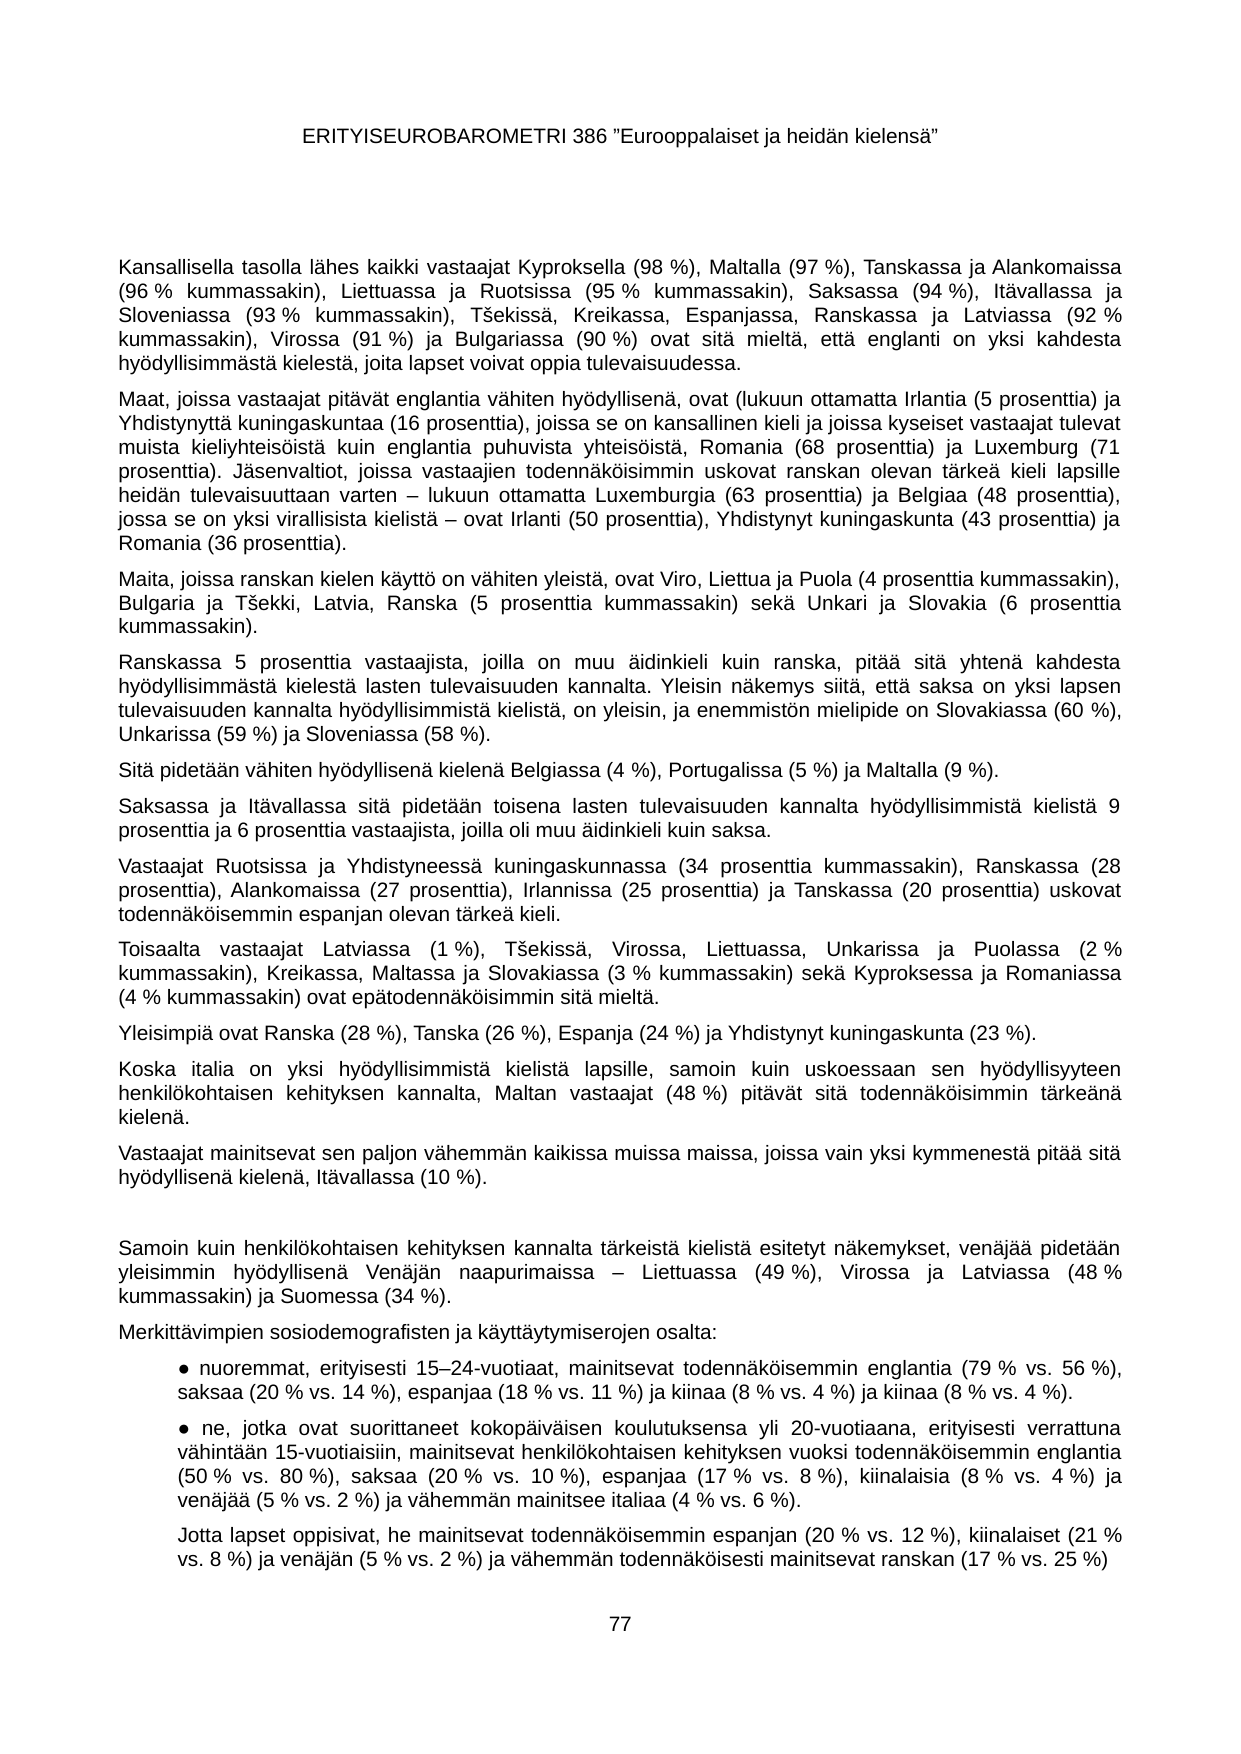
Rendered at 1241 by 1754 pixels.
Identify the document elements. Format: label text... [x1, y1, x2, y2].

text Vastaajat Ruotsissa ja Yhdistyneessä kuningaskunnassa (34 prosenttia kummassakin), Ranskassa (28 prosenttia), Alankomaissa (27 prosenttia), Irlannissa (25 prosenttia) ja Tanskassa (20 prosenttia) uskovat todennäköisemmin espanjan olevan tärkeä kieli. [118, 853, 1122, 925]
text Vastaajat mainitsevat sen paljon vähemmän kaikissa muissa maissa, joissa vain yksi kymmenestä pitää sitä hyödyllisenä kielenä, Itävallassa (10 %). [118, 1141, 1122, 1188]
text Saksassa ja Itävallassa sitä pidetään toisena lasten tulevaisuuden kannalta hyödyllisimmistä kielistä 9 prosenttia ja 6 prosenttia vastaajista, joilla oli muu äidinkieli kuin saksa. [118, 794, 1122, 842]
text Yleisimpiä ovat Ranska (28 %), Tanska (26 %), Espanja (24 %) ja Yhdistynyt kuningaskunta (23 %). [118, 1021, 1122, 1045]
text Koska italia on yksi hyödyllisimmistä kielistä lapsille, samoin kuin uskoessaan sen hyödyllisyyteen henkilökohtaisen kehityksen kannalta, Maltan vastaajat (48 %) pitävät sitä todennäköisimmin tärkeänä kielenä. [118, 1057, 1122, 1129]
text Samoin kuin henkilökohtaisen kehityksen kannalta tärkeistä kielistä esitetyt näkemykset, venäjää pidetään yleisimmin hyödyllisenä Venäjän naapurimaissa – Liettuassa (49 %), Virossa ja Latviassa (48 % kummassakin) ja Suomessa (34 %). [118, 1236, 1122, 1308]
text Kansallisella tasolla lähes kaikki vastaajat Kyproksella (98 %), Maltalla (97 %), Tanskassa ja Alankomaissa (96 % kummassakin), Liettuassa ja Ruotsissa (95 % kummassakin), Saksassa (94 %), Itävallassa ja Sloveniassa (93 % kummassakin), Tšekissä, Kreikassa, Espanjassa, Ranskassa ja Latviassa (92 % kummassakin), Virossa (91 %) ja Bulgariassa (90 %) ovat sitä mieltä, että englanti on yksi kahdesta hyödyllisimmästä kielestä, joita lapset voivat oppia tulevaisuudessa. [118, 255, 1122, 375]
text Maat, joissa vastaajat pitävät englantia vähiten hyödyllisenä, ovat (lukuun ottamatta Irlantia (5 prosenttia) ja Yhdistynyttä kuningaskuntaa (16 prosenttia), joissa se on kansallinen kieli ja joissa kyseiset vastaajat tulevat muista kieliyhteisöistä kuin englantia puhuvista yhteisöistä, Romania (68 prosenttia) ja Luxemburg (71 prosenttia). Jäsenvaltiot, joissa vastaajien todennäköisimmin uskovat ranskan olevan tärkeä kieli lapsille heidän tulevaisuuttaan varten – lukuun ottamatta Luxemburgia (63 prosenttia) ja Belgiaa (48 prosenttia), jossa se on yksi virallisista kielistä – ovat Irlanti (50 prosenttia), Yhdistynyt kuningaskunta (43 prosenttia) ja Romania (36 prosenttia). [118, 387, 1122, 554]
text Jotta lapset oppisivat, he mainitsevat todennäköisemmin espanjan (20 % vs. 12 %), kiinalaiset (21 % vs. 8 %) ja venäjän (5 % vs. 2 %) ja vähemmän todennäköisesti mainitsevat ranskan (17 % vs. 25 %) [177, 1523, 1122, 1571]
text ● ne, jotka ovat suorittaneet kokopäiväisen koulutuksensa yli 20-vuotiaana, erityisesti verrattuna vähintään 15-vuotiaisiin, mainitsevat henkilökohtaisen kehityksen vuoksi todennäköisemmin englantia (50 % vs. 80 %), saksaa (20 % vs. 10 %), espanjaa (17 % vs. 8 %), kiinalaisia (8 % vs. 4 %) ja venäjää (5 % vs. 2 %) ja vähemmän mainitsee italiaa (4 % vs. 6 %). [177, 1416, 1122, 1511]
text Merkittävimpien sosiodemografisten ja käyttäytymiserojen osalta: [118, 1320, 1122, 1344]
text Ranskassa 5 prosenttia vastaajista, joilla on muu äidinkieli kuin ranska, pitää sitä yhtenä kahdesta hyödyllisimmästä kielestä lasten tulevaisuuden kannalta. Yleisin näkemys siitä, että saksa on yksi lapsen tulevaisuuden kannalta hyödyllisimmistä kielistä, on yleisin, ja enemmistön mielipide on Slovakiassa (60 %), Unkarissa (59 %) ja Sloveniassa (58 %). [118, 650, 1122, 746]
text Maita, joissa ranskan kielen käyttö on vähiten yleistä, ovat Viro, Liettua ja Puola (4 prosenttia kummassakin), Bulgaria ja Tšekki, Latvia, Ranska (5 prosenttia kummassakin) sekä Unkari ja Slovakia (6 prosenttia kummassakin). [118, 566, 1122, 638]
text Toisaalta vastaajat Latviassa (1 %), Tšekissä, Virossa, Liettuassa, Unkarissa ja Puolassa (2 % kummassakin), Kreikassa, Maltassa ja Slovakiassa (3 % kummassakin) sekä Kyproksessa ja Romaniassa (4 % kummassakin) ovat epätodennäköisimmin sitä mieltä. [118, 937, 1122, 1009]
text ● nuoremmat, erityisesti 15–24-vuotiaat, mainitsevat todennäköisemmin englantia (79 % vs. 56 %), saksaa (20 % vs. 14 %), espanjaa (18 % vs. 11 %) ja kiinaa (8 % vs. 4 %) ja kiinaa (8 % vs. 4 %). [177, 1356, 1122, 1404]
text Sitä pidetään vähiten hyödyllisenä kielenä Belgiassa (4 %), Portugalissa (5 %) ja Maltalla (9 %). [118, 758, 1122, 782]
